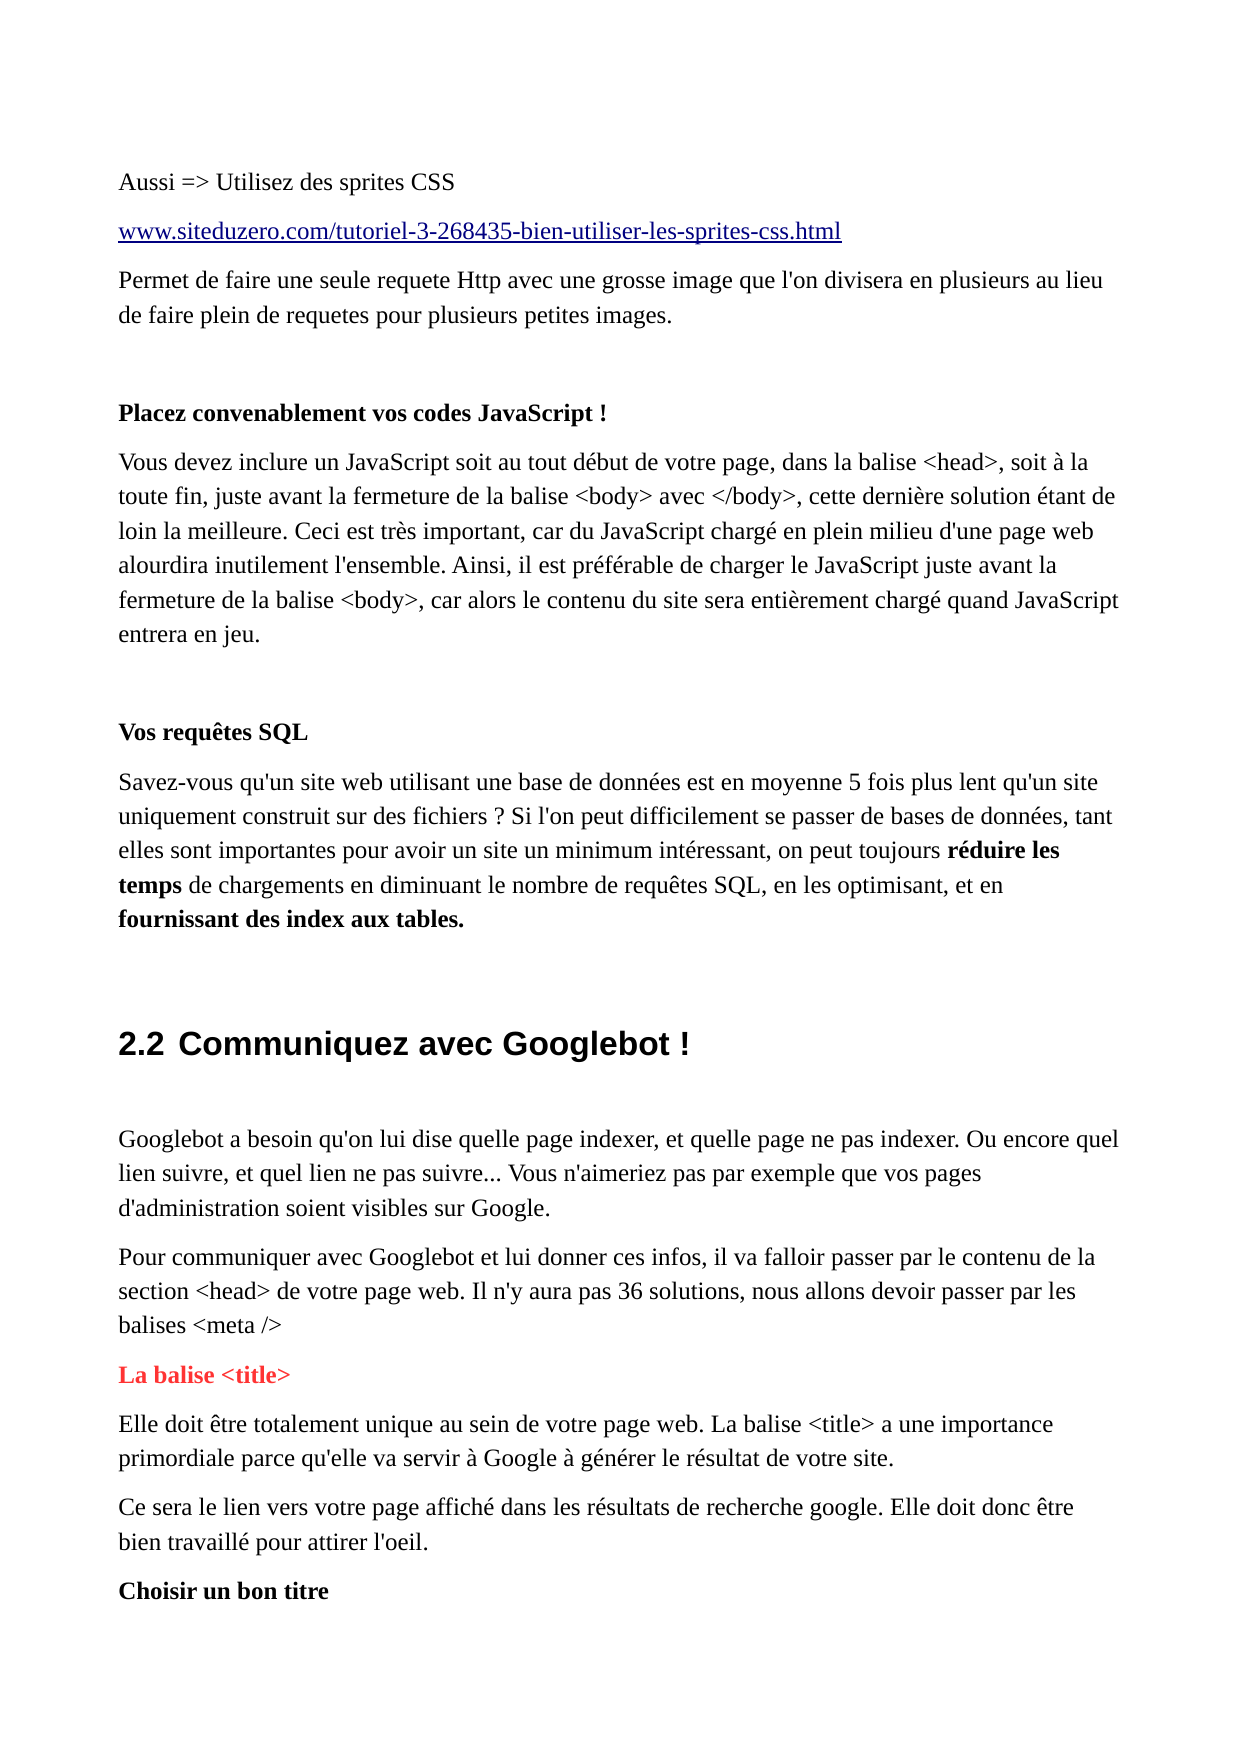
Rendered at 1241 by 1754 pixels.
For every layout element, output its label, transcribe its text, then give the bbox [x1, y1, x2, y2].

text Vous devez inclure un JavaScript soit au tout début de votre page, dans la balise <head>, soit à la toute fin, juste avant la fermeture de la balise <body> avec </body>, cette dernière solution étant de loin la meilleure. Ceci est très important, car du JavaScript chargé en plein milieu d'une page web alourdira inutilement l'ensemble. Ainsi, il est préférable de charger le JavaScript juste avant la fermeture de la balise <body>, car alors le contenu du site sera entièrement chargé quand JavaScript entrera en jeu. [118, 447, 1122, 648]
text Googlebot a besoin qu'on lui dise quelle page indexer, et quelle page ne pas indexer. Ou encore quel lien suivre, et quel lien ne pas suivre... Vous n'aimeriez pas par exemple que vos pages d'administration soient visibles sur Google. [118, 1124, 1122, 1221]
subtitle Communiquez avec Googlebot ! [118, 1023, 1122, 1062]
text Savez-vous qu'un site web utilisant une base de données est en moyenne 5 fois plus lent qu'un site uniquement construit sur des fichiers ? Si l'on peut difficilement se passer de bases de données, tant elles sont importantes pour avoir un site un minimum intéressant, on peut toujours réduire les temps de chargements en diminuant le nombre de requêtes SQL, en les optimisant, et en fournissant des index aux tables. [118, 767, 1122, 933]
text Ce sera le lien vers votre page affiché dans les résultats de recherche google. Elle doit donc être bien travaillé pour attirer l'oeil. [118, 1492, 1122, 1556]
text La balise <title> [118, 1360, 1122, 1388]
text Choisir un bon titre [118, 1576, 1122, 1604]
text Aussi => Utilisez des sprites CSS [118, 167, 1122, 196]
text Pour communiquer avec Googlebot et lui donner ces infos, il va falloir passer par le contenu de la section <head> de votre page web. Il n'y aura pas 36 solutions, nous allons devoir passer par les balises <meta /> [118, 1242, 1122, 1339]
text Permet de faire une seule requete Http avec une grosse image que l'on divisera en plusieurs au lieu de faire plein de requetes pour plusieurs petites images. [118, 265, 1122, 328]
text Placez convenablement vos codes JavaScript ! [118, 398, 1122, 427]
text www.siteduzero.com/tutoriel-3-268435-bien-utiliser-les-sprites-css.html [118, 216, 1122, 245]
text Vos requêtes SQL [118, 717, 1122, 746]
text Elle doit être totalement unique au sein de votre page web. La balise <title> a une importance primordiale parce qu'elle va servir à Google à générer le résultat de votre site. [118, 1409, 1122, 1472]
